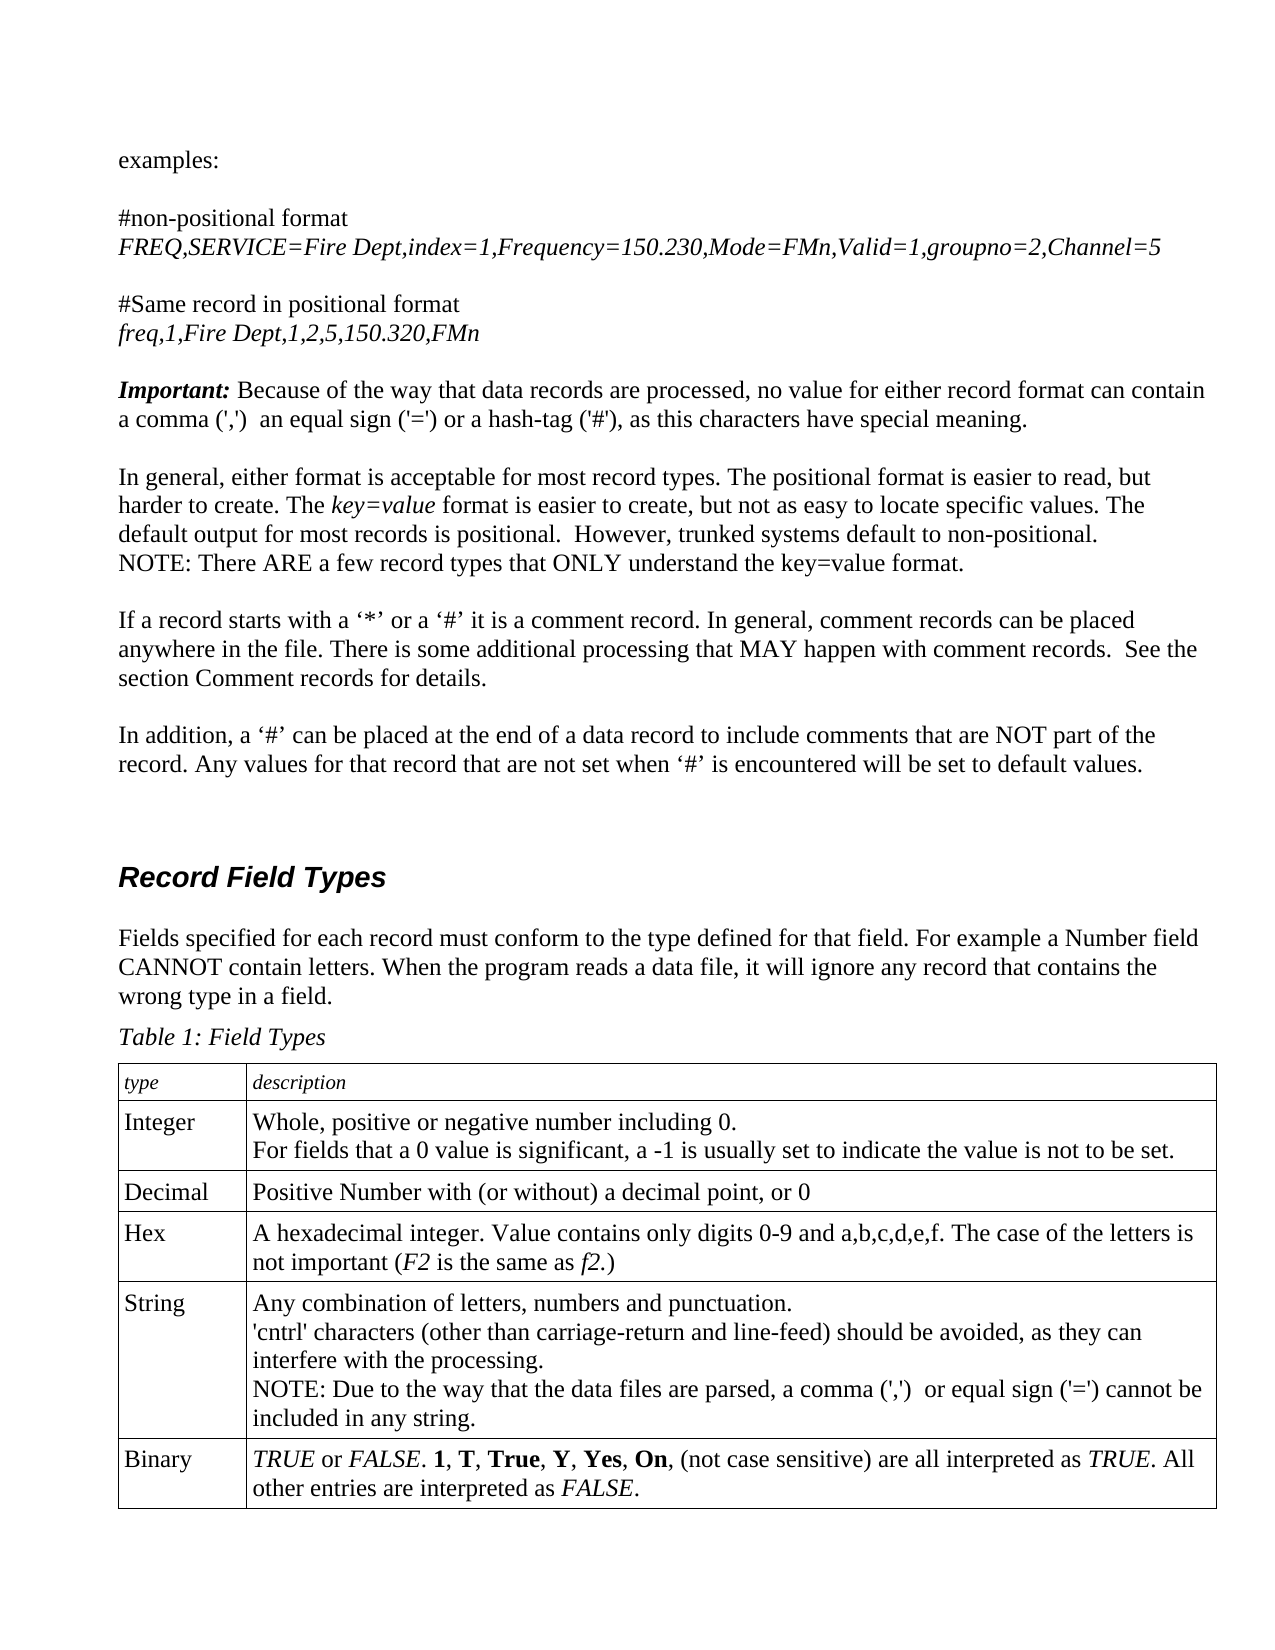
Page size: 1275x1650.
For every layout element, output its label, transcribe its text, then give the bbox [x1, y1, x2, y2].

text Important: Because of the way that data records are processed, no value for either record format can contain a comma (',') an equal sign ('=') or a hash-tag ('#'), as this characters have special meaning. [118, 375, 1216, 433]
table_cell Binary [119, 1439, 246, 1507]
text #Same record in positional format [118, 289, 1216, 318]
table_cell String [119, 1282, 246, 1437]
table_cell Decimal [119, 1171, 246, 1211]
subtitle Record Field Types [118, 860, 1216, 894]
text If a record starts with a ‘*’ or a ‘#’ it is a comment record. In general, comment records can be placed anywhere in the file. There is some additional processing that MAY happen with comment records. See the section Comment records for details. [118, 605, 1216, 692]
text In addition, a ‘#’ can be placed at the end of a data record to include comments that are NOT part of the record. Any values for that record that are not set when ‘#’ is encountered will be set to default values. [118, 720, 1216, 778]
text examples: [118, 145, 1216, 174]
table_cell Whole, positive or negative number including 0. For fields that a 0 value is significant, a -1 is usually set to indicate the value is not to be set. [247, 1101, 1216, 1170]
table_cell Hex [119, 1212, 246, 1281]
table_cell Any combination of letters, numbers and punctuation. 'cntrl' characters (other than carriage-return and line-feed) should be avoided, as they can interfere with the processing. NOTE: Due to the way that the data files are parsed, a comma (',') or equal sign ('=') cannot be included in any string. [247, 1282, 1216, 1437]
text Table 1: Field Types [118, 1022, 1216, 1051]
text NOTE: There ARE a few record types that ONLY understand the key=value format. [118, 548, 1216, 577]
table_cell Positive Number with (or without) a decimal point, or 0 [247, 1171, 1216, 1211]
table_cell TRUE or FALSE. 1, T, True, Y, Yes, On, (not case sensitive) are all interpreted as TRUE. All other entries are interpreted as FALSE. [247, 1439, 1216, 1507]
text In general, either format is acceptable for most record types. The positional format is easier to read, but harder to create. The key=value format is easier to create, but not as easy to locate specific values. The default output for most records is positional. However, trunked systems default to non-positional. [118, 462, 1216, 548]
text #non-positional format [118, 203, 1216, 232]
text Fields specified for each record must conform to the type defined for that field. For example a Number field CANNOT contain letters. When the program reads a data file, it will ignore any record that contains the wrong type in a field. [118, 923, 1216, 1009]
text freq,1,Fire Dept,1,2,5,150.320,FMn [118, 318, 1216, 347]
text FREQ,SERVICE=Fire Dept,index=1,Frequency=150.230,Mode=FMn,Valid=1,groupno=2,Channel=5 [118, 232, 1216, 260]
table_cell Integer [119, 1101, 246, 1170]
table_header type [119, 1064, 246, 1100]
table_header description [247, 1064, 1216, 1100]
table_cell A hexadecimal integer. Value contains only digits 0-9 and a,b,c,d,e,f. The case of the letters is not important (F2 is the same as f2.) [247, 1212, 1216, 1281]
